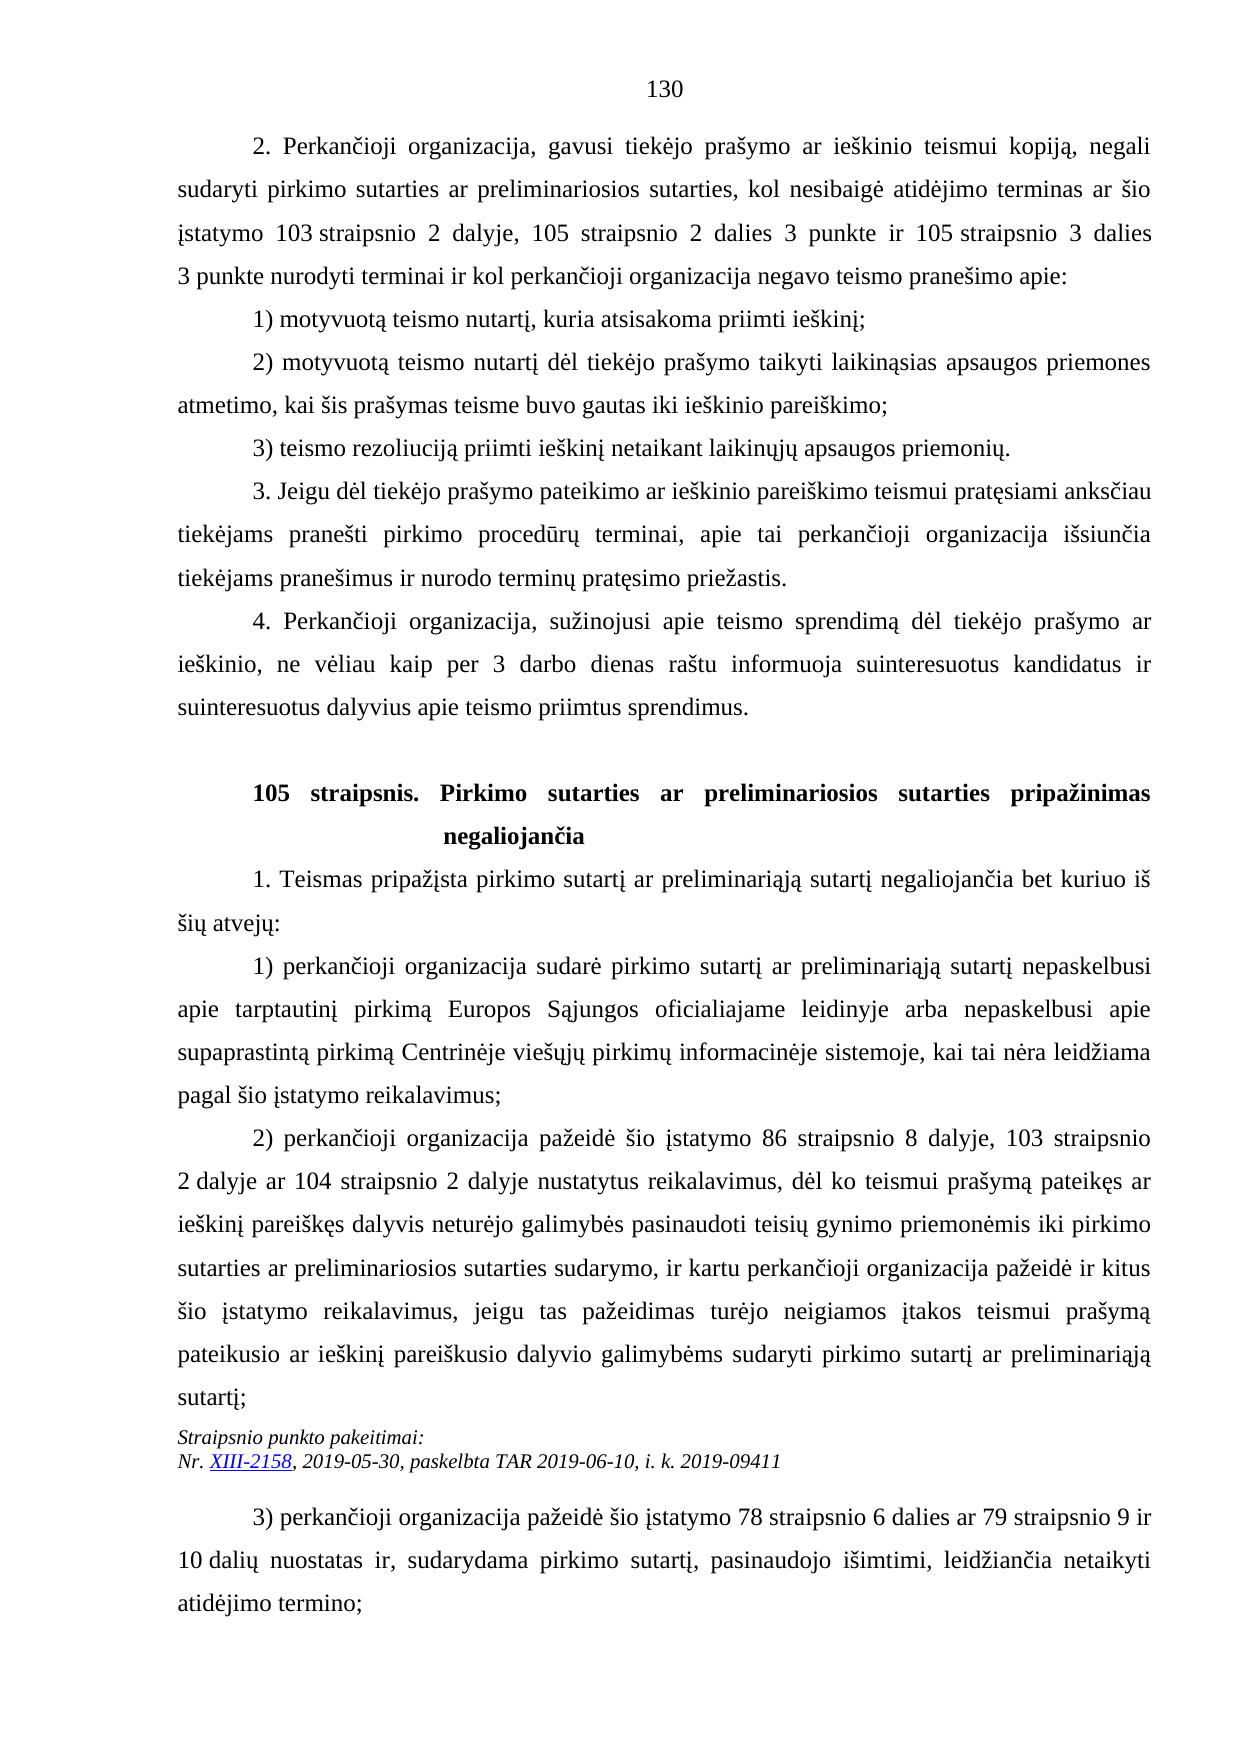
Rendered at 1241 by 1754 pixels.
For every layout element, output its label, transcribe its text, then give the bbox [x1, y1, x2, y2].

text 3. Jeigu dėl tiekėjo prašymo pateikimo ar ieškinio pareiškimo teismui pratęsiami anksčiau tiekėjams pranešti pirkimo procedūrų terminai, apie tai perkančioji organizacija išsiunčia tiekėjams pranešimus ir nurodo terminų pratęsimo priežastis. [177, 476, 1152, 591]
text 1. Teismas pripažįsta pirkimo sutartį ar preliminariąją sutartį negaliojančia bet kuriuo iš šių atvejų: [177, 864, 1152, 936]
text 2) perkančioji organizacija pažeidė šio įstatymo 86 straipsnio 8 dalyje, 103 straipsnio 2 dalyje ar 104 straipsnio 2 dalyje nustatytus reikalavimus, dėl ko teismui prašymą pateikęs ar ieškinį pareiškęs dalyvis neturėjo galimybės pasinaudoti teisių gynimo priemonėmis iki pirkimo sutarties ar preliminariosios sutarties sudarymo, ir kartu perkančioji organizacija pažeidė ir kitus šio įstatymo reikalavimus, jeigu tas pažeidimas turėjo neigiamos įtakos teismui prašymą pateikusio ar ieškinį pareiškusio dalyvio galimybėms sudaryti pirkimo sutartį ar preliminariąją sutartį; [177, 1123, 1152, 1411]
text Straipsnio punkto pakeitimai: [177, 1425, 1152, 1449]
text 1) perkančioji organizacija sudarė pirkimo sutartį ar preliminariąją sutartį nepaskelbusi apie tarptautinį pirkimą Europos Sąjungos oficialiajame leidinyje arba nepaskelbusi apie supaprastintą pirkimą Centrinėje viešųjų pirkimų informacinėje sistemoje, kai tai nėra leidžiama pagal šio įstatymo reikalavimus; [177, 951, 1152, 1109]
text 2. Perkančioji organizacija, gavusi tiekėjo prašymo ar ieškinio teismui kopiją, negali sudaryti pirkimo sutarties ar preliminariosios sutarties, kol nesibaigė atidėjimo terminas ar šio įstatymo 103 straipsnio 2 dalyje, 105 straipsnio 2 dalies 3 punkte ir 105 straipsnio 3 dalies 3 punkte nurodyti terminai ir kol perkančioji organizacija negavo teismo pranešimo apie: [177, 131, 1152, 289]
text Nr. XIII-2158, 2019-05-30, paskelbta TAR 2019-06-10, i. k. 2019-09411 [177, 1449, 1152, 1473]
text 3) perkančioji organizacija pažeidė šio įstatymo 78 straipsnio 6 dalies ar 79 straipsnio 9 ir 10 dalių nuostatas ir, sudarydama pirkimo sutartį, pasinaudojo išimtimi, leidžiančia netaikyti atidėjimo termino; [177, 1502, 1152, 1617]
text 3) teismo rezoliuciją priimti ieškinį netaikant laikinųjų apsaugos priemonių. [177, 433, 1152, 462]
text 1) motyvuotą teismo nutartį, kuria atsisakoma priimti ieškinį; [177, 304, 1152, 333]
text 105 straipsnis. Pirkimo sutarties ar preliminariosios sutarties pripažinimas negaliojančia [252, 778, 1152, 850]
text 2) motyvuotą teismo nutartį dėl tiekėjo prašymo taikyti laikinąsias apsaugos priemones atmetimo, kai šis prašymas teisme buvo gautas iki ieškinio pareiškimo; [177, 347, 1152, 419]
text 4. Perkančioji organizacija, sužinojusi apie teismo sprendimą dėl tiekėjo prašymo ar ieškinio, ne vėliau kaip per 3 darbo dienas raštu informuoja suinteresuotus kandidatus ir suinteresuotus dalyvius apie teismo priimtus sprendimus. [177, 606, 1152, 721]
